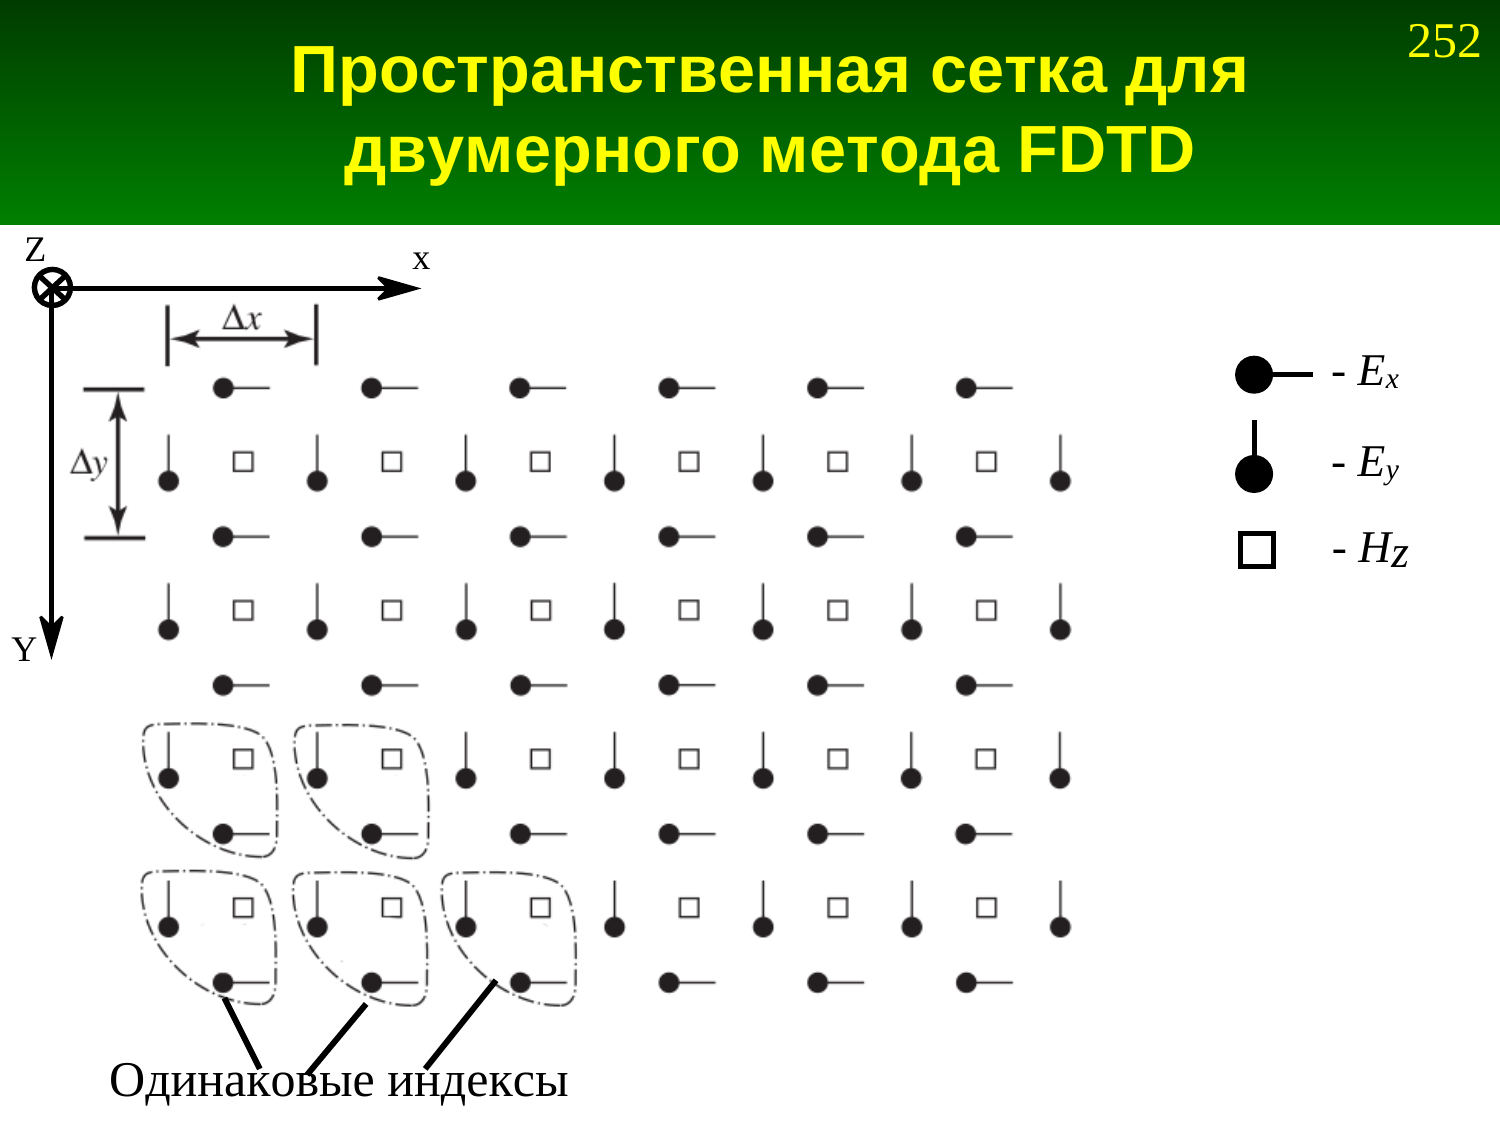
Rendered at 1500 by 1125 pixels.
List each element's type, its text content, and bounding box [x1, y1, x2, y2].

picture [11, 237, 1087, 1017]
picture [1234, 354, 1430, 573]
title Пространственная сетка для двумерного метода FDTD [100, 7, 1441, 204]
text_box Одинаковые индексы [94, 1039, 579, 1115]
